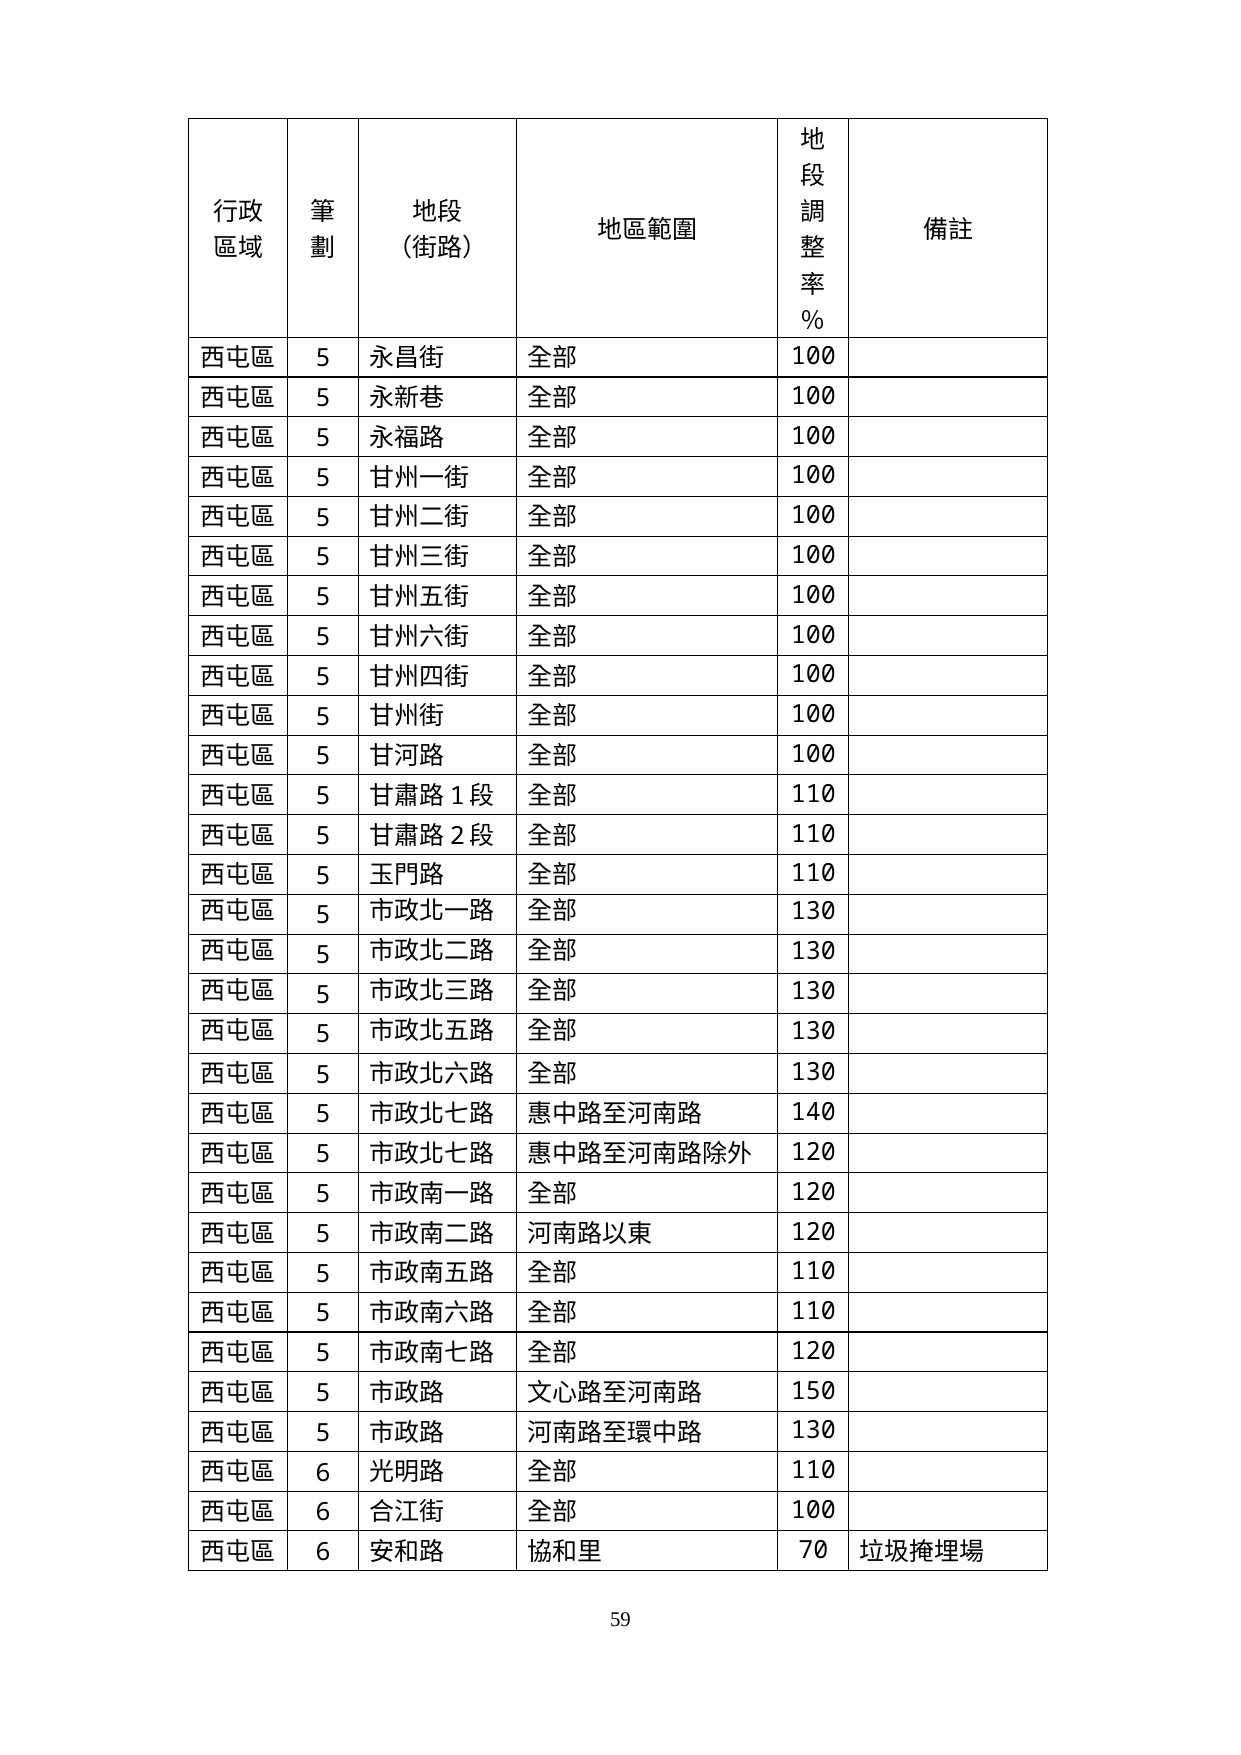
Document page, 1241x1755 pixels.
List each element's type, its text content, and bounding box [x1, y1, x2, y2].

table_cell 西屯區 [189, 855, 287, 894]
table_cell 西屯區 [189, 1452, 287, 1491]
table_cell 全部 [517, 1492, 777, 1530]
table_cell [849, 497, 1047, 536]
table_cell 惠中路至河南路除外 [517, 1134, 777, 1172]
table_cell 惠中路至河南路 [517, 1094, 777, 1132]
table_cell [849, 378, 1047, 416]
table_cell 110 [778, 1253, 848, 1292]
table_cell 全部 [517, 537, 777, 575]
table_cell [849, 974, 1047, 1013]
table_cell 5 [288, 1134, 358, 1172]
table_cell 甘肅路1段 [359, 775, 516, 814]
table_cell [849, 1213, 1047, 1252]
table_cell 5 [288, 576, 358, 615]
table_cell 110 [778, 815, 848, 854]
table_cell 130 [778, 935, 848, 973]
table_cell 甘州六街 [359, 616, 516, 655]
table_cell 120 [778, 1213, 848, 1252]
table_cell [849, 895, 1047, 933]
table_cell 市政南五路 [359, 1253, 516, 1292]
table_cell 130 [778, 974, 848, 1013]
table_cell 西屯區 [189, 1492, 287, 1530]
table_header 地段調整率％ [778, 119, 848, 337]
table_cell 100 [778, 616, 848, 655]
table_cell 市政南七路 [359, 1333, 516, 1371]
table_cell 5 [288, 696, 358, 734]
table_cell 西屯區 [189, 1293, 287, 1331]
table_cell 全部 [517, 1293, 777, 1331]
table_cell [849, 775, 1047, 814]
table_cell 100 [778, 736, 848, 774]
table_cell 全部 [517, 696, 777, 734]
table_cell [849, 1253, 1047, 1292]
table_cell [849, 696, 1047, 734]
table_cell 西屯區 [189, 1054, 287, 1093]
table_cell 市政南一路 [359, 1173, 516, 1212]
table_cell 全部 [517, 338, 777, 376]
table_cell 全部 [517, 895, 777, 933]
table_cell 5 [288, 775, 358, 814]
table_cell 全部 [517, 457, 777, 496]
table_cell 100 [778, 338, 848, 376]
table_cell 70 [778, 1531, 848, 1570]
table_cell [849, 855, 1047, 894]
table_cell [849, 736, 1047, 774]
table_cell 全部 [517, 815, 777, 854]
table_cell [849, 1452, 1047, 1491]
table_cell 6 [288, 1452, 358, 1491]
table_header 筆劃 [288, 119, 358, 337]
table_cell 全部 [517, 497, 777, 536]
table_cell 5 [288, 656, 358, 695]
table_cell 西屯區 [189, 616, 287, 655]
table_cell 西屯區 [189, 576, 287, 615]
table_cell 100 [778, 576, 848, 615]
table_cell 5 [288, 1173, 358, 1212]
table_cell 5 [288, 1293, 358, 1331]
table_cell [849, 1094, 1047, 1132]
table_header 地段 （街路） [359, 119, 516, 337]
table_cell [849, 815, 1047, 854]
table_cell 全部 [517, 736, 777, 774]
table_cell 西屯區 [189, 537, 287, 575]
table_cell 全部 [517, 935, 777, 973]
table_cell [849, 576, 1047, 615]
table_cell 5 [288, 1213, 358, 1252]
table_cell 5 [288, 378, 358, 416]
table_cell 140 [778, 1094, 848, 1132]
table_cell 5 [288, 1253, 358, 1292]
table_cell 5 [288, 537, 358, 575]
table_cell 5 [288, 1372, 358, 1411]
table_cell 西屯區 [189, 1372, 287, 1411]
table_cell 河南路以東 [517, 1213, 777, 1252]
table_cell 市政北七路 [359, 1134, 516, 1172]
table_header 行政 區域 [189, 119, 287, 337]
table_cell 6 [288, 1492, 358, 1530]
table_cell 西屯區 [189, 497, 287, 536]
table_cell 光明路 [359, 1452, 516, 1491]
table_cell 5 [288, 1054, 358, 1093]
table_cell [849, 417, 1047, 456]
table_cell 全部 [517, 1452, 777, 1491]
table_cell 西屯區 [189, 1014, 287, 1053]
table_cell 110 [778, 1293, 848, 1331]
table_cell [849, 457, 1047, 496]
table_cell [849, 935, 1047, 973]
table_cell 西屯區 [189, 417, 287, 456]
table_cell 西屯區 [189, 815, 287, 854]
table_cell 全部 [517, 974, 777, 1013]
table_cell 甘州一街 [359, 457, 516, 496]
table_cell 全部 [517, 656, 777, 695]
table_cell 5 [288, 815, 358, 854]
table_cell 文心路至河南路 [517, 1372, 777, 1411]
table_cell [849, 1333, 1047, 1371]
table_cell 河南路至環中路 [517, 1412, 777, 1451]
table_cell 市政南二路 [359, 1213, 516, 1252]
table_cell 協和里 [517, 1531, 777, 1570]
table_header 地區範圍 [517, 119, 777, 337]
table_cell 100 [778, 656, 848, 695]
table_cell 5 [288, 1412, 358, 1451]
table_cell 全部 [517, 1173, 777, 1212]
table_cell 甘州三街 [359, 537, 516, 575]
table_cell 100 [778, 537, 848, 575]
table_cell 市政北五路 [359, 1014, 516, 1053]
table_cell 西屯區 [189, 1173, 287, 1212]
table_cell 西屯區 [189, 895, 287, 933]
table_cell 西屯區 [189, 696, 287, 734]
table_cell 市政路 [359, 1372, 516, 1411]
table_cell [849, 656, 1047, 695]
table_cell 西屯區 [189, 1094, 287, 1132]
table_cell 安和路 [359, 1531, 516, 1570]
table_cell 100 [778, 497, 848, 536]
table_cell 西屯區 [189, 1134, 287, 1172]
table_cell 西屯區 [189, 1253, 287, 1292]
table_cell 全部 [517, 576, 777, 615]
table_cell 西屯區 [189, 736, 287, 774]
table_cell [849, 1173, 1047, 1212]
table_cell 西屯區 [189, 457, 287, 496]
table_cell 市政北七路 [359, 1094, 516, 1132]
table_cell 100 [778, 378, 848, 416]
table_cell 全部 [517, 417, 777, 456]
table_cell [849, 1492, 1047, 1530]
table_cell 全部 [517, 1333, 777, 1371]
table_cell 5 [288, 338, 358, 376]
table_cell 西屯區 [189, 1531, 287, 1570]
table_cell 130 [778, 895, 848, 933]
table_cell 110 [778, 855, 848, 894]
table_cell 5 [288, 935, 358, 973]
table_cell 5 [288, 895, 358, 933]
table_cell 甘河路 [359, 736, 516, 774]
table_cell 全部 [517, 616, 777, 655]
table_cell 110 [778, 1452, 848, 1491]
table_cell 西屯區 [189, 1213, 287, 1252]
table_cell 120 [778, 1333, 848, 1371]
table_cell 市政北六路 [359, 1054, 516, 1093]
table_cell 全部 [517, 1253, 777, 1292]
table_cell 永新巷 [359, 378, 516, 416]
table_cell 西屯區 [189, 775, 287, 814]
table_cell 垃圾掩埋場 [849, 1531, 1047, 1570]
table_cell 西屯區 [189, 378, 287, 416]
table_cell 100 [778, 457, 848, 496]
table_cell 5 [288, 457, 358, 496]
table_cell 全部 [517, 1014, 777, 1053]
table_cell 130 [778, 1412, 848, 1451]
table_cell [849, 1372, 1047, 1411]
table_cell 130 [778, 1014, 848, 1053]
table_cell 5 [288, 616, 358, 655]
table_cell 130 [778, 1054, 848, 1093]
table_cell 6 [288, 1531, 358, 1570]
table_header 備註 [849, 119, 1047, 337]
table_cell 全部 [517, 1054, 777, 1093]
table_cell 150 [778, 1372, 848, 1411]
table_cell 甘州街 [359, 696, 516, 734]
table_cell 市政南六路 [359, 1293, 516, 1331]
table_cell 永昌街 [359, 338, 516, 376]
table_cell 全部 [517, 855, 777, 894]
table_cell 合江街 [359, 1492, 516, 1530]
table_cell 全部 [517, 378, 777, 416]
table_cell 5 [288, 974, 358, 1013]
table_cell 5 [288, 1094, 358, 1132]
table_cell 5 [288, 497, 358, 536]
table_cell 5 [288, 1333, 358, 1371]
table_cell 5 [288, 855, 358, 894]
table_cell 西屯區 [189, 338, 287, 376]
table_cell [849, 537, 1047, 575]
table_cell [849, 1014, 1047, 1053]
table_cell 甘州二街 [359, 497, 516, 536]
table_cell 5 [288, 417, 358, 456]
table_cell 100 [778, 1492, 848, 1530]
table_cell [849, 1293, 1047, 1331]
table_cell 西屯區 [189, 935, 287, 973]
table_cell 5 [288, 1014, 358, 1053]
table_cell 市政北一路 [359, 895, 516, 933]
table_cell 西屯區 [189, 656, 287, 695]
table_cell 100 [778, 696, 848, 734]
table_cell 西屯區 [189, 1412, 287, 1451]
table_cell [849, 1054, 1047, 1093]
table_cell [849, 616, 1047, 655]
table_cell 甘州四街 [359, 656, 516, 695]
table_cell 5 [288, 736, 358, 774]
table_cell 西屯區 [189, 974, 287, 1013]
table_cell [849, 1134, 1047, 1172]
table_cell 永福路 [359, 417, 516, 456]
table_cell 市政路 [359, 1412, 516, 1451]
table_cell 甘州五街 [359, 576, 516, 615]
table_cell 全部 [517, 775, 777, 814]
table_cell 100 [778, 417, 848, 456]
table_cell 甘肅路2段 [359, 815, 516, 854]
table_cell 市政北二路 [359, 935, 516, 973]
table_cell 120 [778, 1134, 848, 1172]
table_cell 西屯區 [189, 1333, 287, 1371]
table_cell [849, 1412, 1047, 1451]
table_cell 110 [778, 775, 848, 814]
table_cell 市政北三路 [359, 974, 516, 1013]
table_cell [849, 338, 1047, 376]
table_cell 玉門路 [359, 855, 516, 894]
table_cell 120 [778, 1173, 848, 1212]
